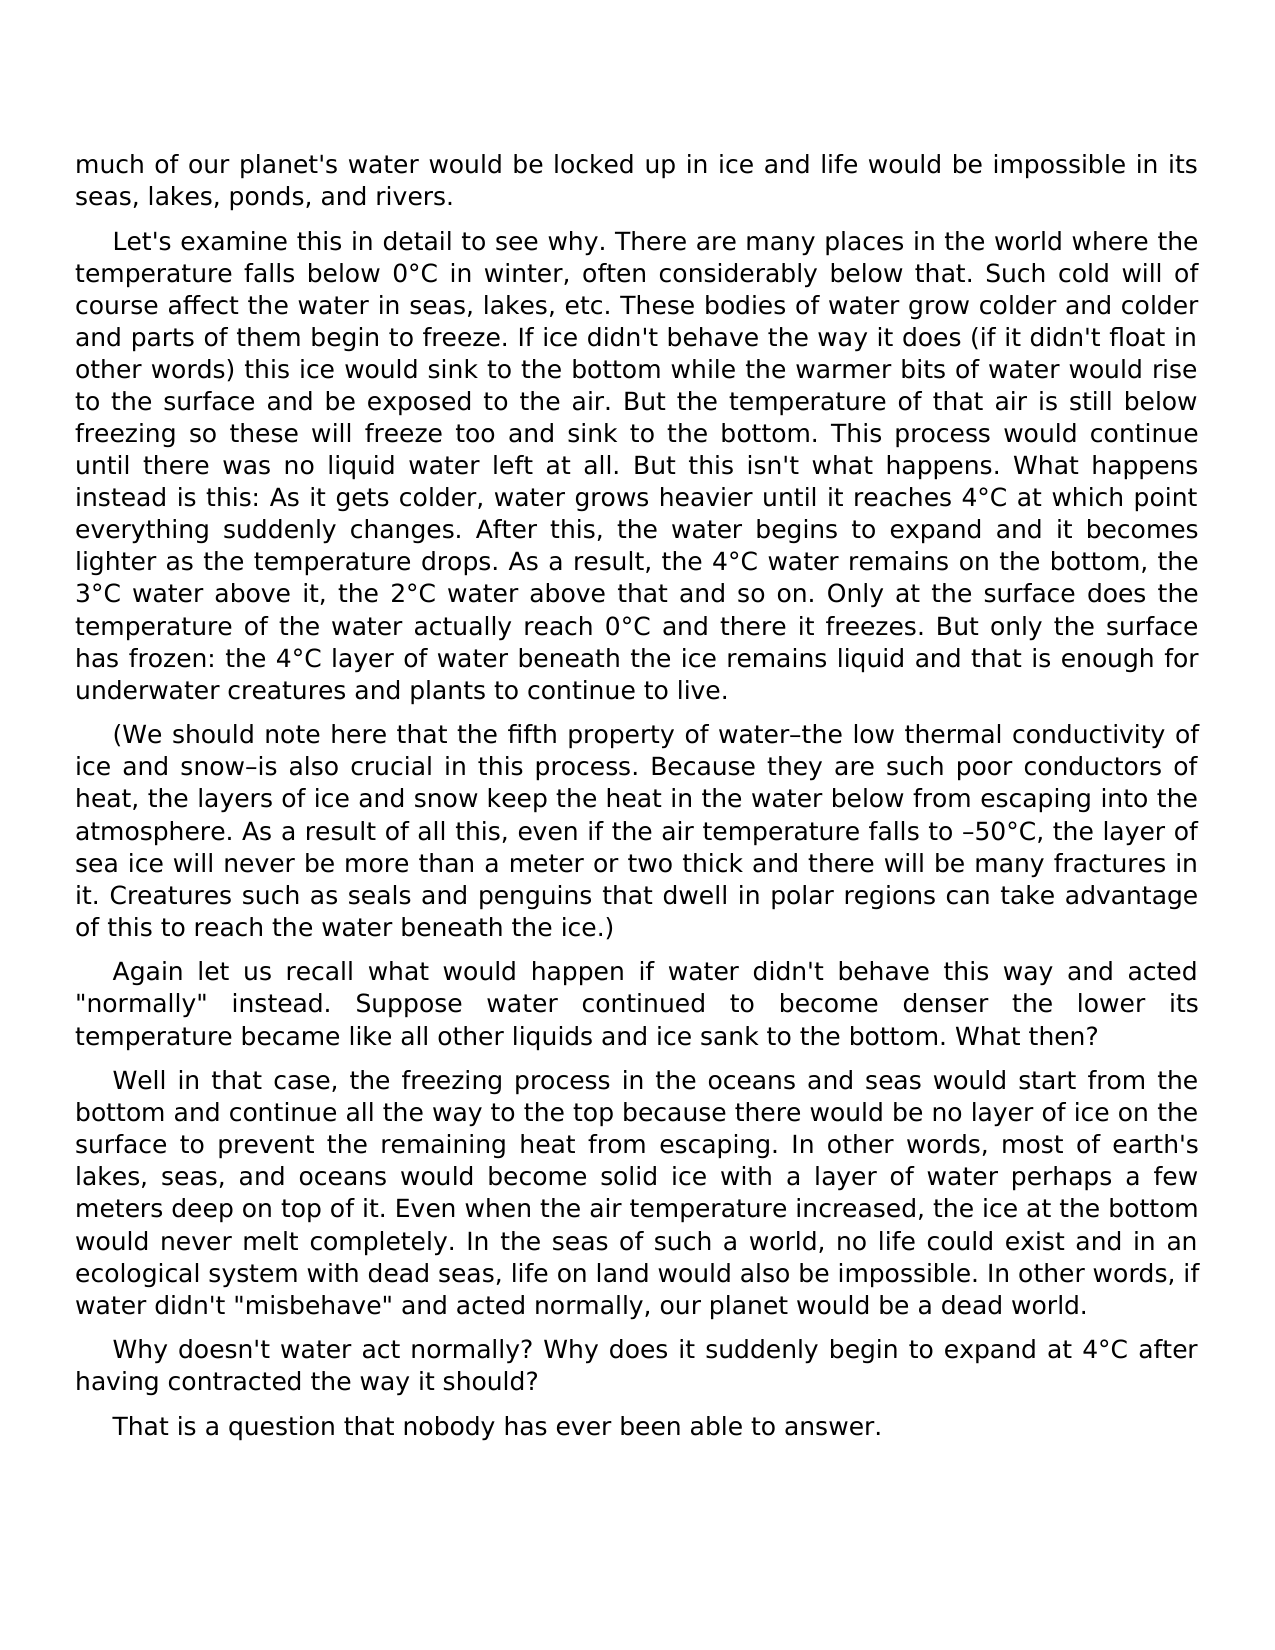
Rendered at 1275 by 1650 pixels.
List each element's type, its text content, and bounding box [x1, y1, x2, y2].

text (We should note here that the fifth property of water–the low thermal conductivity of ice and snow–is also crucial in this process. Because they are such poor conductors of heat, the layers of ice and snow keep the heat in the water below from escaping into the atmosphere. As a result of all this, even if the air temperature falls to –50°C, the layer of sea ice will never be more than a meter or two thick and there will be many fractures in it. Creatures such as seals and penguins that dwell in polar regions can take advantage of this to reach the water beneath the ice.) [75, 720, 1200, 942]
text Well in that case, the freezing process in the oceans and seas would start from the bottom and continue all the way to the top because there would be no layer of ice on the surface to prevent the remaining heat from escaping. In other words, most of earth's lakes, seas, and oceans would become solid ice with a layer of water perhaps a few meters deep on top of it. Even when the air temperature increased, the ice at the bottom would never melt completely. In the seas of such a world, no life could exist and in an ecological system with dead seas, life on land would also be impossible. In other words, if water didn't "misbehave" and acted normally, our planet would be a dead world. [75, 1066, 1200, 1320]
text much of our planet's water would be locked up in ice and life would be impossible in its seas, lakes, ponds, and rivers. [75, 150, 1200, 211]
text Why doesn't water act normally? Why does it suddenly begin to expand at 4°C after having contracted the way it should? [75, 1335, 1200, 1397]
text Let's examine this in detail to see why. There are many places in the world where the temperature falls below 0°C in winter, often considerably below that. Such cold will of course affect the water in seas, lakes, etc. These bodies of water grow colder and colder and parts of them begin to freeze. If ice didn't behave the way it does (if it didn't float in other words) this ice would sink to the bottom while the warmer bits of water would rise to the surface and be exposed to the air. But the temperature of that air is still below freezing so these will freeze too and sink to the bottom. This process would continue until there was no liquid water left at all. But this isn't what happens. What happens instead is this: As it gets colder, water grows heavier until it reaches 4°C at which point everything suddenly changes. After this, the water begins to expand and it becomes lighter as the temperature drops. As a result, the 4°C water remains on the bottom, the 3°C water above it, the 2°C water above that and so on. Only at the surface does the temperature of the water actually reach 0°C and there it freezes. But only the surface has frozen: the 4°C layer of water beneath the ice remains liquid and that is enough for underwater creatures and plants to continue to live. [75, 227, 1200, 705]
text That is a question that nobody has ever been able to answer. [75, 1412, 1200, 1441]
text Again let us recall what would happen if water didn't behave this way and acted "normally" instead. Suppose water continued to become denser the lower its temperature became like all other liquids and ice sank to the bottom. What then? [75, 957, 1200, 1051]
